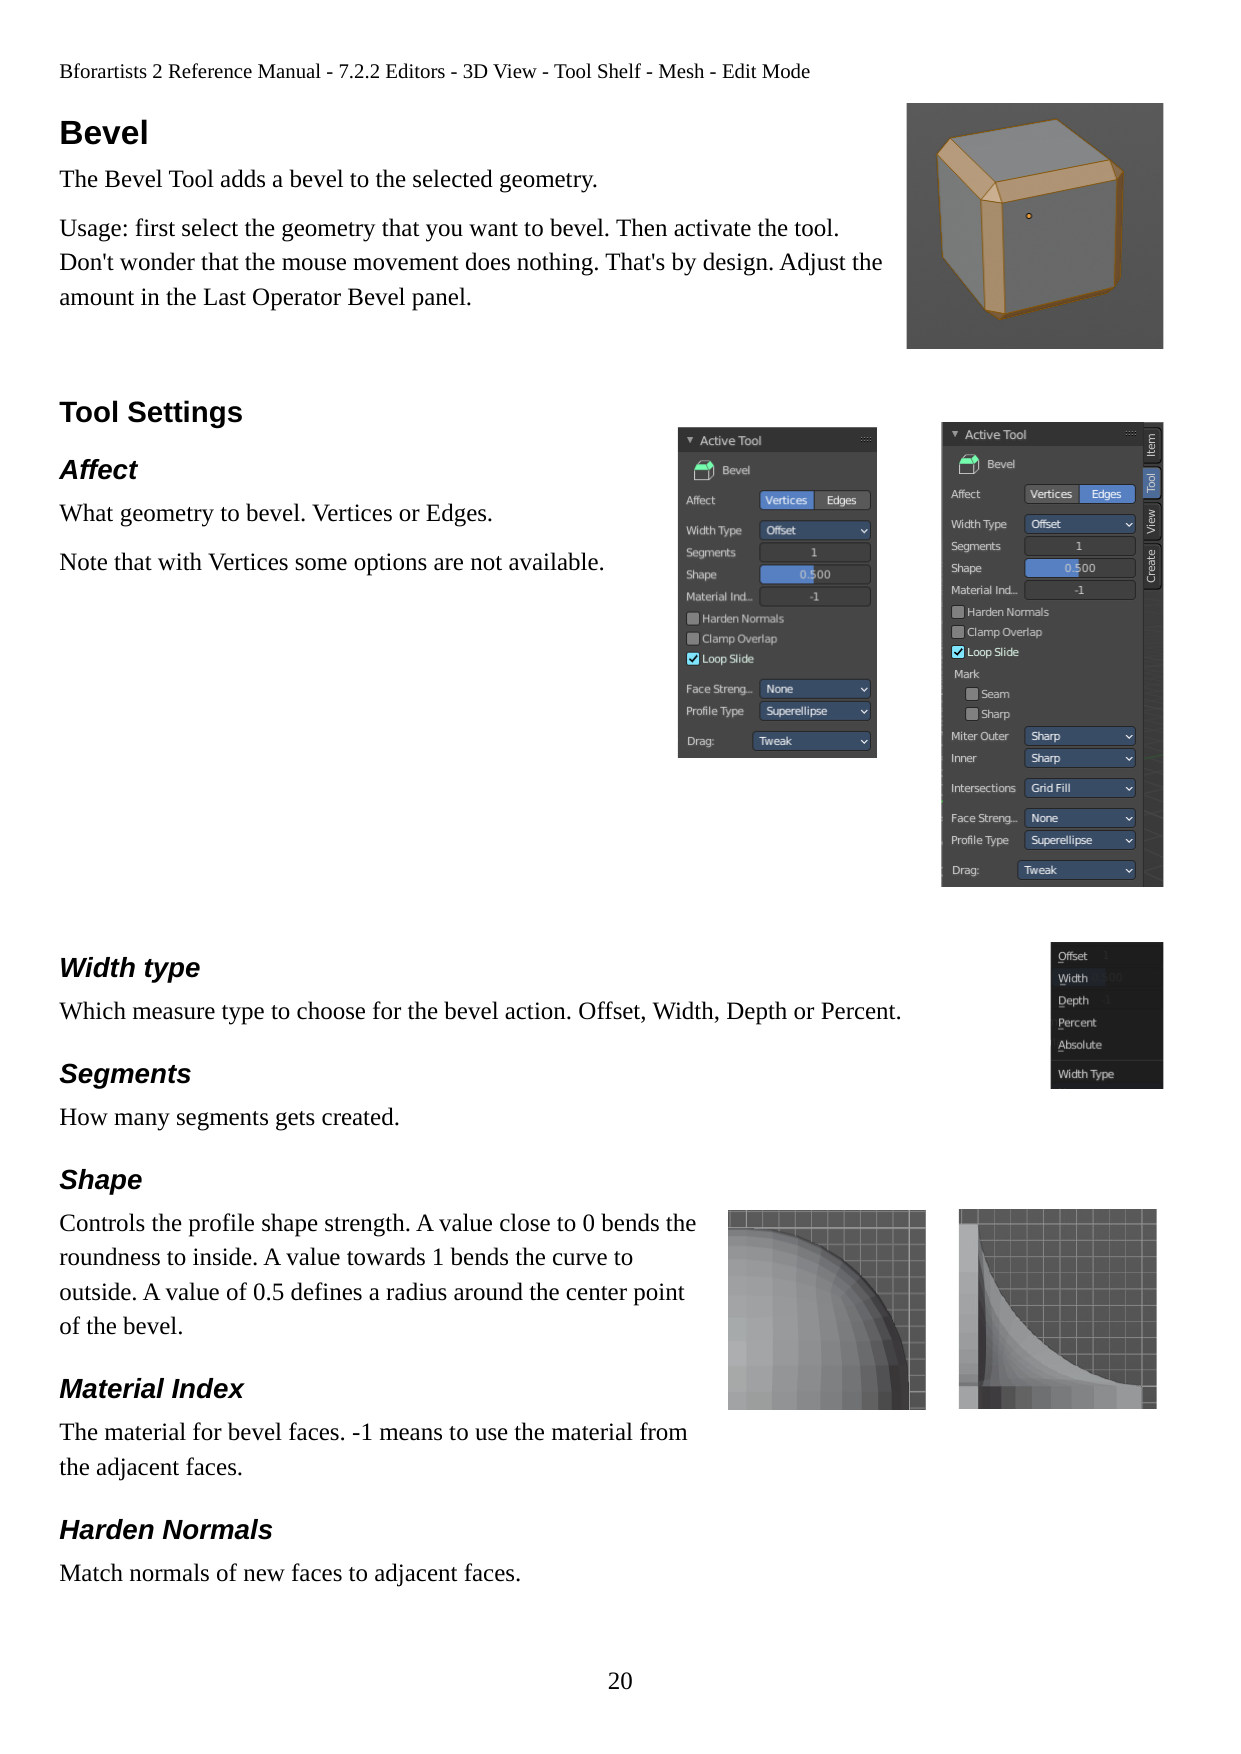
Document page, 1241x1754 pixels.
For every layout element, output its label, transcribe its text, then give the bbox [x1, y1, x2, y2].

subtitle [1157, 1373, 1181, 1405]
subtitle Bevel [59, 113, 906, 151]
subtitle Affect [59, 453, 677, 485]
text [877, 547, 941, 575]
subtitle Tool Settings [59, 394, 1181, 428]
subtitle Width type [59, 952, 1050, 983]
subtitle [1164, 113, 1181, 151]
subtitle Shape [59, 1163, 1181, 1195]
picture [1050, 942, 1164, 1089]
text Usage: first select the geometry that you want to bevel. Then activate the tool. Don't wonder that the mouse movement does nothing. That's by design. Adjust the amount in the Last Operator Bevel panel. [59, 213, 906, 311]
picture [906, 103, 1164, 349]
text Which measure type to choose for the bevel action. Offset, Width, Depth or Percent. [59, 996, 1050, 1025]
picture [941, 422, 1164, 887]
subtitle Harden Normals [59, 1513, 1181, 1545]
picture [677, 427, 877, 758]
text Controls the profile shape strength. A value close to 0 bends the roundness to inside. A value towards 1 bends the curve to outside. A value of 0.5 defines a radius around the center point of the bevel. [59, 1208, 1181, 1340]
subtitle [1164, 453, 1181, 485]
subtitle [926, 1373, 958, 1405]
picture [958, 1209, 1157, 1409]
subtitle [1164, 1058, 1181, 1089]
text [877, 498, 941, 526]
subtitle Material Index [59, 1373, 728, 1405]
subtitle Segments [59, 1058, 1050, 1089]
picture [728, 1210, 926, 1410]
text The Bevel Tool adds a bevel to the selected geometry. [59, 164, 906, 192]
text How many segments gets created. [59, 1102, 1181, 1131]
text Note that with Vertices some options are not available. [59, 547, 677, 575]
subtitle [877, 453, 941, 485]
subtitle [1164, 952, 1181, 983]
text Match normals of new faces to adjacent faces. [59, 1558, 1181, 1586]
text What geometry to bevel. Vertices or Edges. [59, 498, 677, 526]
text The material for bevel faces. -1 means to use the material from the adjacent faces. [59, 1417, 1181, 1481]
